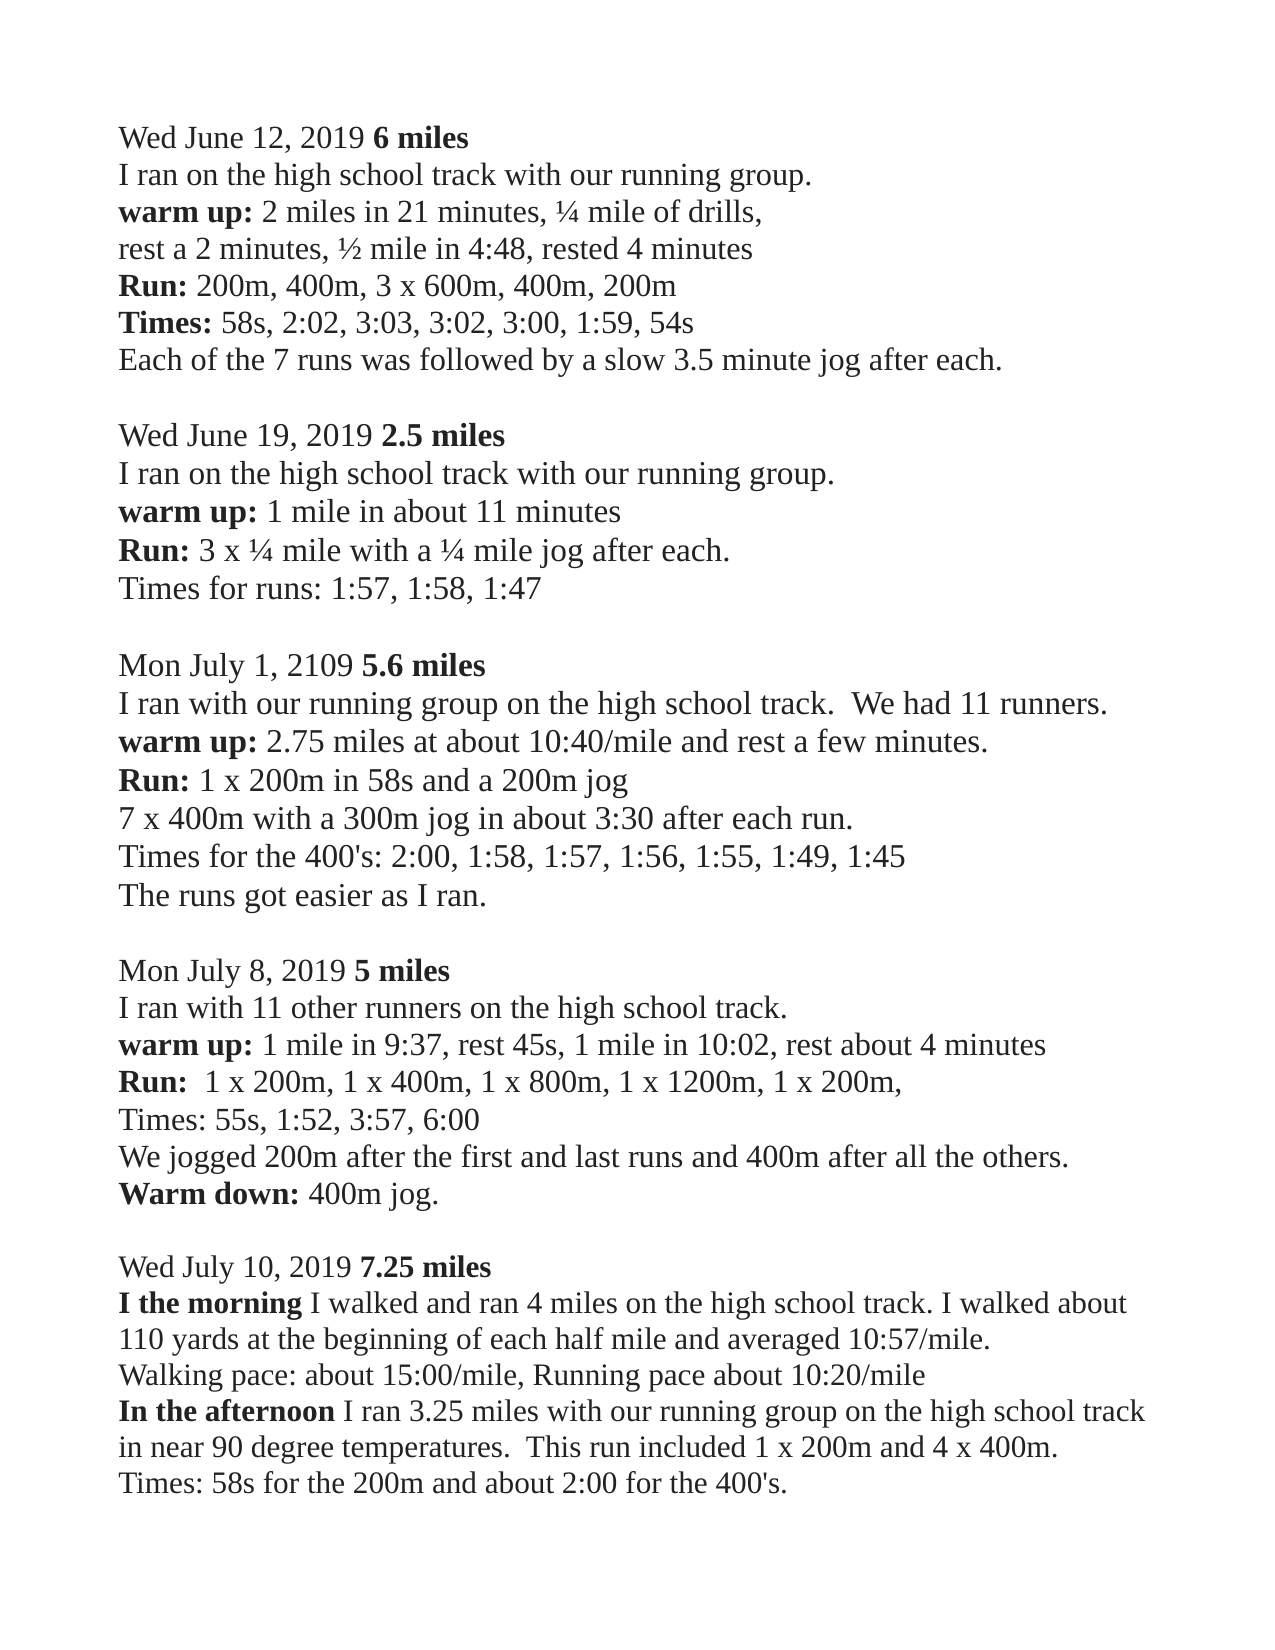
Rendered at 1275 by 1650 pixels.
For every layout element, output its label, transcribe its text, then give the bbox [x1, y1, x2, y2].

text I ran on the high school track with our running group. [118, 155, 1161, 192]
text Times: 55s, 1:52, 3:57, 6:00 [118, 1100, 1161, 1137]
text warm up: 1 mile in about 11 minutes [118, 491, 1161, 530]
text The runs got easier as I ran. [118, 875, 1161, 913]
text Walking pace: about 15:00/mile, Running pace about 10:20/mile [118, 1356, 1161, 1392]
text We jogged 200m after the first and last runs and 400m after all the others. [118, 1137, 1161, 1174]
text Run: 1 x 200m, 1 x 400m, 1 x 800m, 1 x 1200m, 1 x 200m, [118, 1063, 1161, 1100]
text Run: 1 x 200m in 58s and a 200m jog [118, 760, 1161, 798]
text Wed June 12, 2019 6 miles [118, 118, 1161, 155]
text Wed July 10, 2019 7.25 miles [118, 1248, 1161, 1284]
text In the afternoon I ran 3.25 miles with our running group on the high school track in near 90 degree temperatures. This run included 1 x 200m and 4 x 400m. [118, 1392, 1161, 1464]
text Times: 58s for the 200m and about 2:00 for the 400's. [118, 1464, 1161, 1501]
text Run: 200m, 400m, 3 x 600m, 400m, 200m [118, 266, 1161, 303]
text rest a 2 minutes, ½ mile in 4:48, rested 4 minutes [118, 229, 1161, 266]
text I ran with 11 other runners on the high school track. [118, 988, 1161, 1026]
text I ran on the high school track with our running group. [118, 453, 1161, 491]
text warm up: 2.75 miles at about 10:40/mile and rest a few minutes. [118, 721, 1161, 760]
text Run: 3 x ¼ mile with a ¼ mile jog after each. [118, 530, 1161, 568]
text Wed June 19, 2019 2.5 miles [118, 415, 1161, 453]
text I the morning I walked and ran 4 miles on the high school track. I walked about 110 yards at the beginning of each half mile and averaged 10:57/mile. [118, 1284, 1161, 1356]
text Mon July 8, 2019 5 miles [118, 951, 1161, 988]
text Times for the 400's: 2:00, 1:58, 1:57, 1:56, 1:55, 1:49, 1:45 [118, 836, 1161, 875]
text I ran with our running group on the high school track. We had 11 runners. [118, 683, 1161, 721]
text Times: 58s, 2:02, 3:03, 3:02, 3:00, 1:59, 54s [118, 303, 1161, 341]
text Mon July 1, 2109 5.6 miles [118, 645, 1161, 683]
text warm up: 1 mile in 9:37, rest 45s, 1 mile in 10:02, rest about 4 minutes [118, 1026, 1161, 1063]
text 7 x 400m with a 300m jog in about 3:30 after each run. [118, 798, 1161, 836]
text warm up: 2 miles in 21 minutes, ¼ mile of drills, [118, 192, 1161, 229]
text Warm down: 400m jog. [118, 1174, 1161, 1211]
text Times for runs: 1:57, 1:58, 1:47 [118, 568, 1161, 606]
text Each of the 7 runs was followed by a slow 3.5 minute jog after each. [118, 341, 1161, 378]
